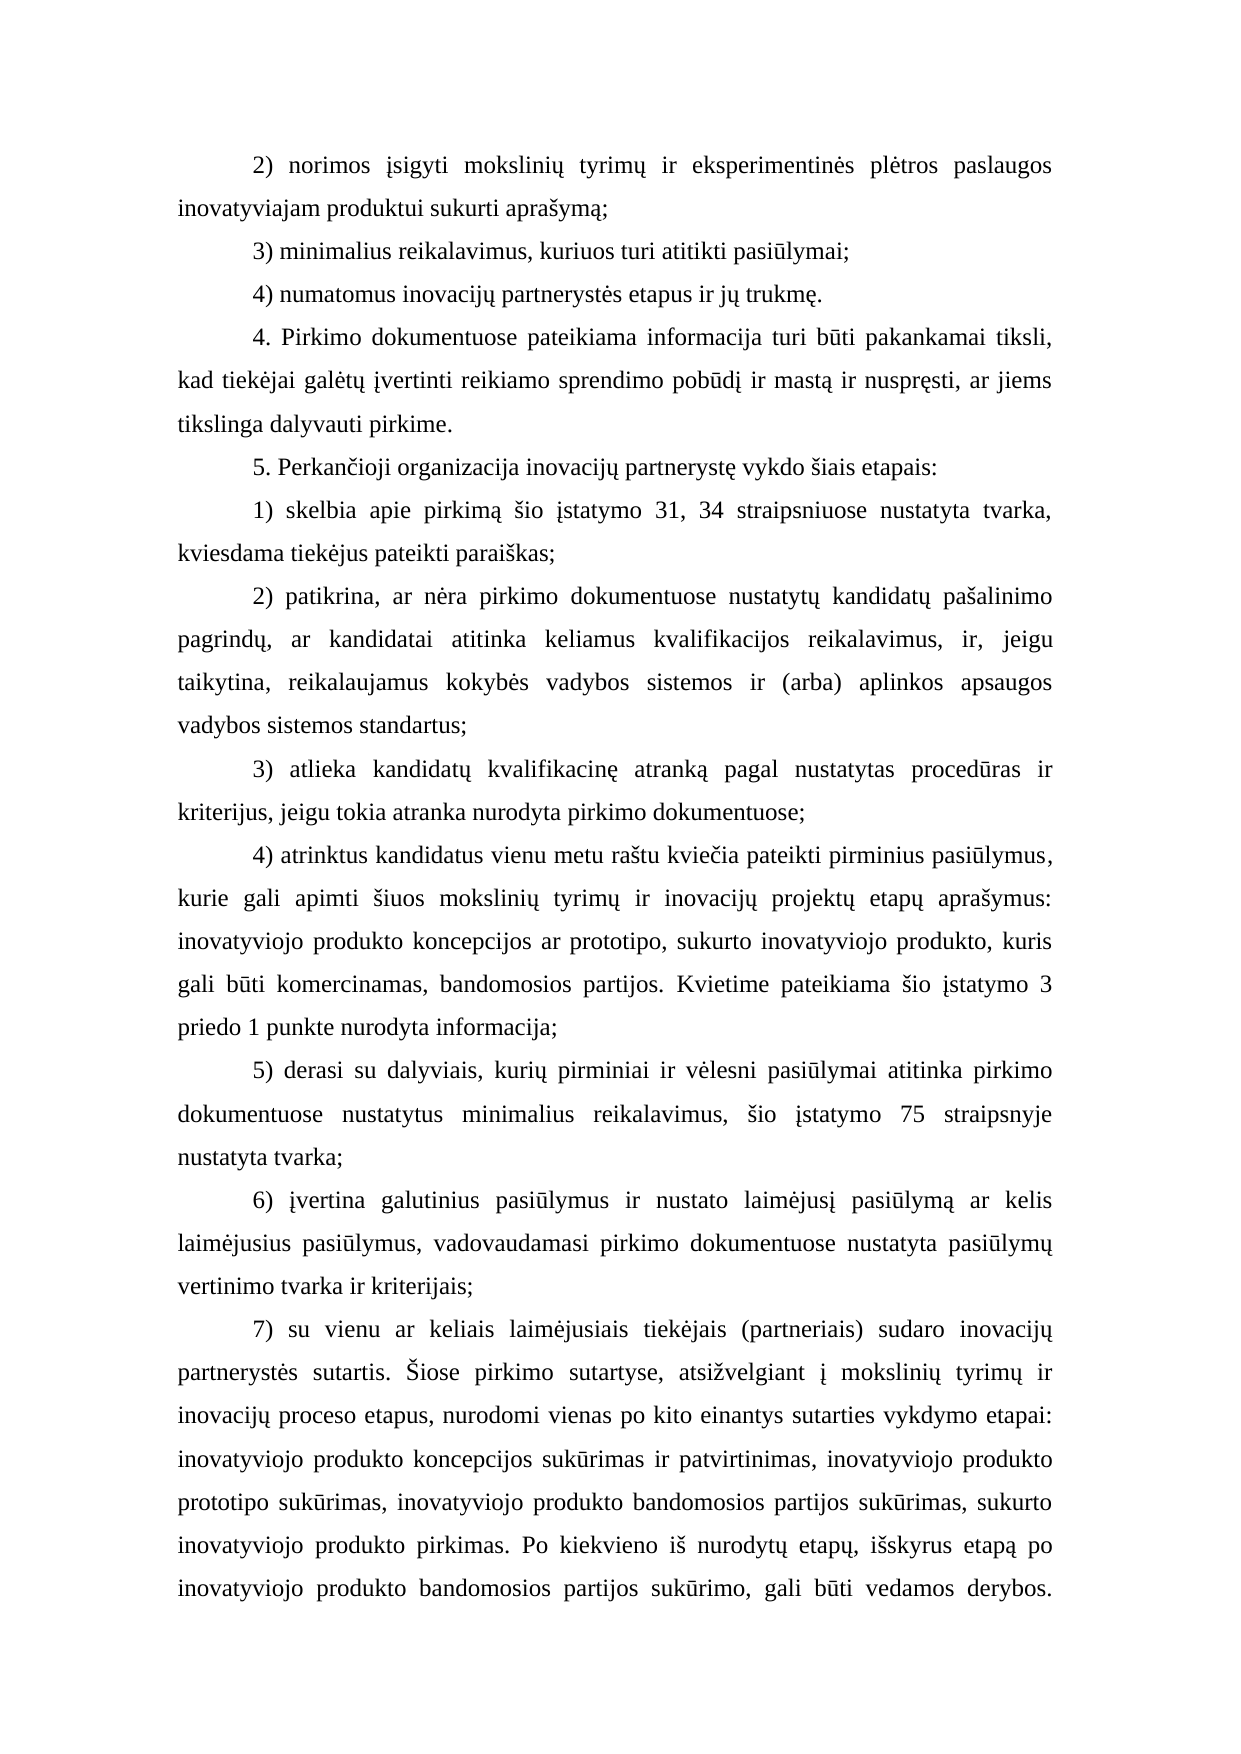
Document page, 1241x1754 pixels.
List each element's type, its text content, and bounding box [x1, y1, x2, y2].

text 5. Perkančioji organizacija inovacijų partnerystę vykdo šiais etapais: [177, 452, 1053, 481]
text 3) atlieka kandidatų kvalifikacinę atranką pagal nustatytas procedūras ir kriterijus, jeigu tokia atranka nurodyta pirkimo dokumentuose; [177, 754, 1053, 826]
text 2) patikrina, ar nėra pirkimo dokumentuose nustatytų kandidatų pašalinimo pagrindų, ar kandidatai atitinka keliamus kvalifikacijos reikalavimus, ir, jeigu taikytina, reikalaujamus kokybės vadybos sistemos ir (arba) aplinkos apsaugos vadybos sistemos standartus; [177, 581, 1053, 739]
text 6) įvertina galutinius pasiūlymus ir nustato laimėjusį pasiūlymą ar kelis laimėjusius pasiūlymus, vadovaudamasi pirkimo dokumentuose nustatyta pasiūlymų vertinimo tvarka ir kriterijais; [177, 1185, 1053, 1300]
text 1) skelbia apie pirkimą šio įstatymo 31, 34 straipsniuose nustatyta tvarka, kviesdama tiekėjus pateikti paraiškas; [177, 495, 1053, 567]
text 2) norimos įsigyti mokslinių tyrimų ir eksperimentinės plėtros paslaugos inovatyviajam produktui sukurti aprašymą; [177, 150, 1053, 222]
text 4) numatomus inovacijų partnerystės etapus ir jų trukmę. [177, 279, 1053, 308]
text 7) su vienu ar keliais laimėjusiais tiekėjais (partneriais) sudaro inovacijų partnerystės sutartis. Šiose pirkimo sutartyse, atsižvelgiant į mokslinių tyrimų ir inovacijų proceso etapus, nurodomi vienas po kito einantys sutarties vykdymo etapai: inovatyviojo produkto koncepcijos sukūrimas ir patvirtinimas, inovatyviojo produkto prototipo sukūrimas, inovatyviojo produkto bandomosios partijos sukūrimas, sukurto inovatyviojo produkto pirkimas. Po kiekvieno iš nurodytų etapų, išskyrus etapą po inovatyviojo produkto bandomosios partijos sukūrimo, gali būti vedamos derybos. [177, 1314, 1053, 1602]
text 5) derasi su dalyviais, kurių pirminiai ir vėlesni pasiūlymai atitinka pirkimo dokumentuose nustatytus minimalius reikalavimus, šio įstatymo 75 straipsnyje nustatyta tvarka; [177, 1056, 1053, 1171]
text 4) atrinktus kandidatus vienu metu raštu kviečia pateikti pirminius pasiūlymus, kurie gali apimti šiuos mokslinių tyrimų ir inovacijų projektų etapų aprašymus: inovatyviojo produkto koncepcijos ar prototipo, sukurto inovatyviojo produkto, kuris gali būti komercinamas, bandomosios partijos. Kvietime pateikiama šio įstatymo 3 priedo 1 punkte nurodyta informacija; [177, 840, 1053, 1041]
text 4. Pirkimo dokumentuose pateikiama informacija turi būti pakankamai tiksli, kad tiekėjai galėtų įvertinti reikiamo sprendimo pobūdį ir mastą ir nuspręsti, ar jiems tikslinga dalyvauti pirkime. [177, 322, 1053, 437]
text 3) minimalius reikalavimus, kuriuos turi atitikti pasiūlymai; [177, 236, 1053, 265]
